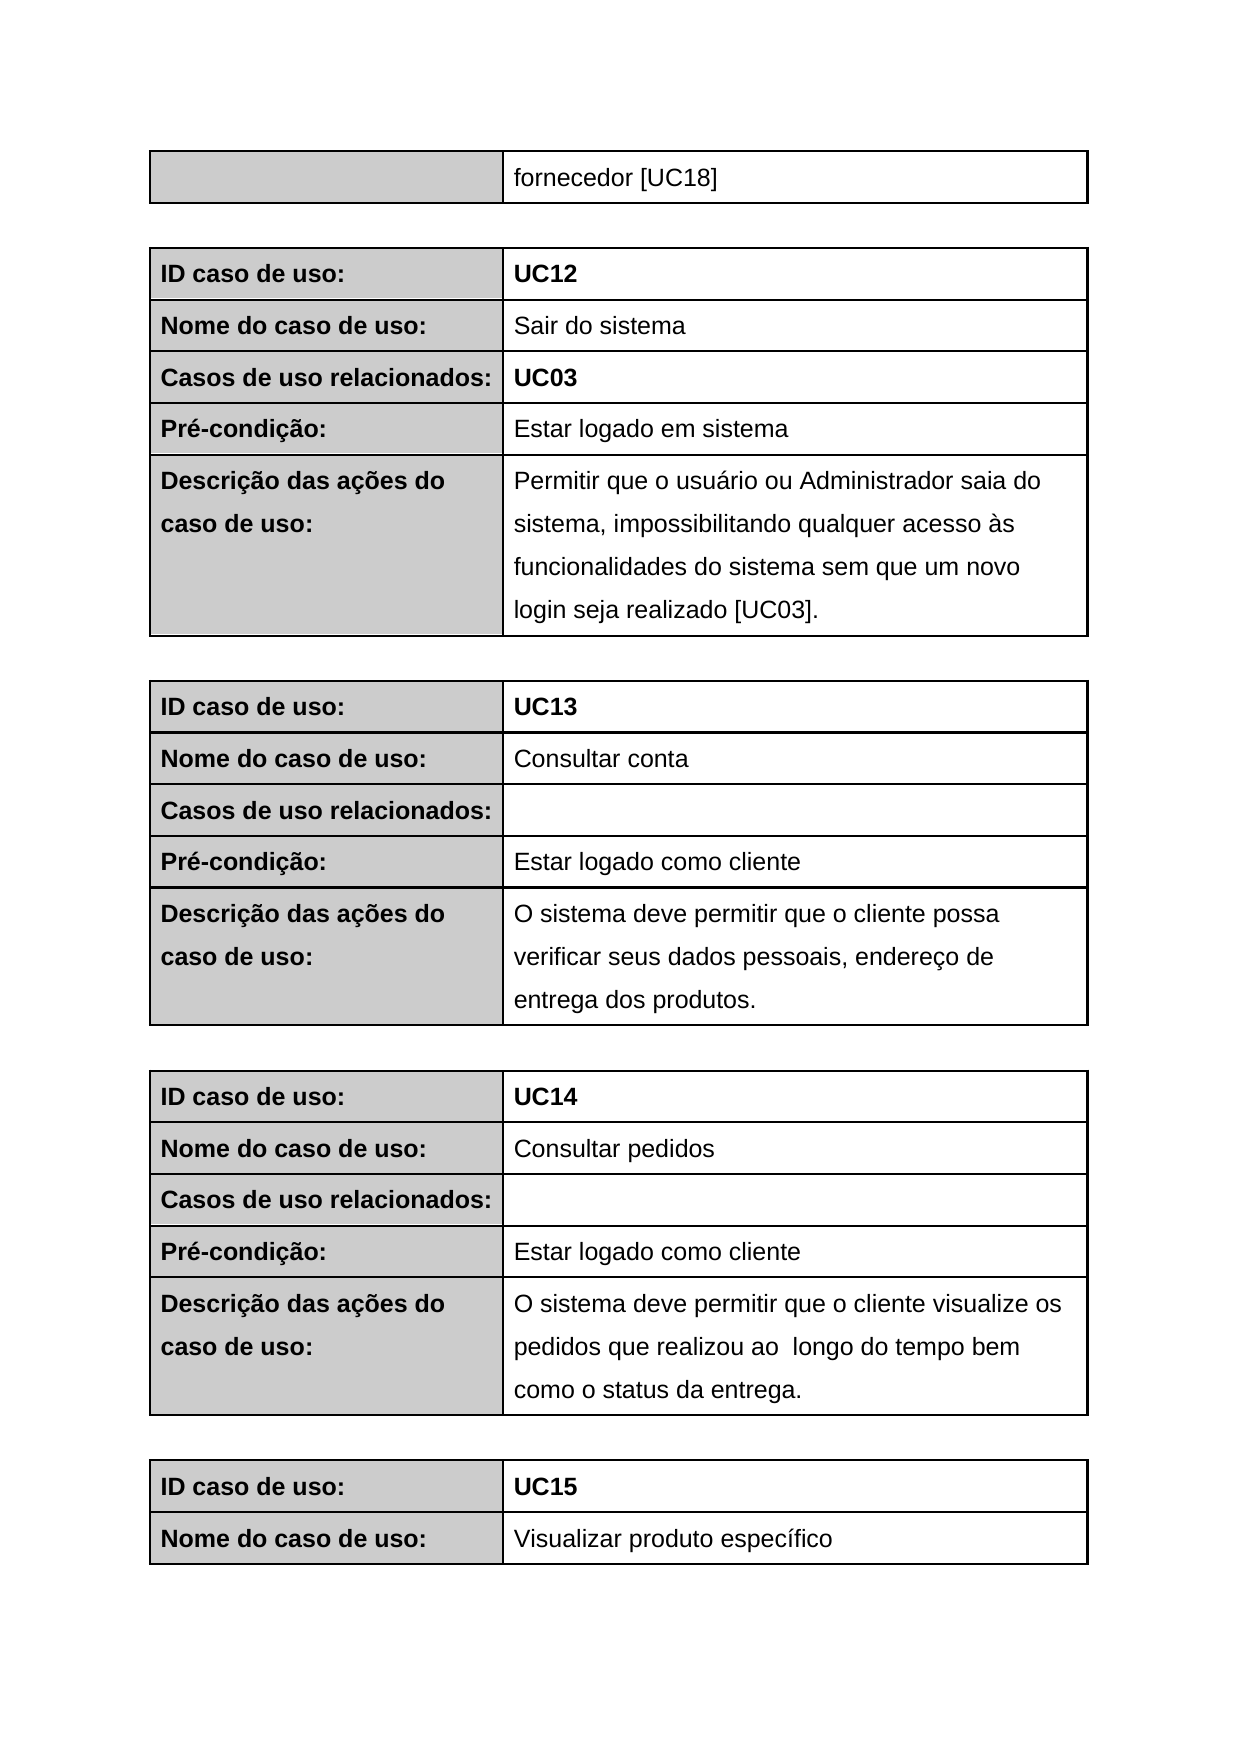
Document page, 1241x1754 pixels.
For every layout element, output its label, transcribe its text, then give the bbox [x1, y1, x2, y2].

table_cell Nome do caso de uso: [151, 734, 502, 783]
table_header UC15 [504, 1461, 1086, 1511]
table_header UC12 [504, 249, 1086, 298]
table_header ID caso de uso: [151, 1072, 502, 1121]
table_cell Consultar pedidos [504, 1123, 1086, 1173]
table_header UC13 [504, 682, 1086, 731]
table_cell Casos de uso relacionados: [151, 1175, 502, 1224]
table_cell Descrição das ações do caso de uso: [151, 456, 502, 634]
table_cell Permitir que o usuário ou Administrador saia do sistema, impossibilitando qualquer acesso às funcionalidades do sistema sem que um novo login seja realizado [UC03]. [504, 456, 1086, 634]
table_cell O sistema deve permitir que o cliente visualize os pedidos que realizou ao longo do tempo bem como o status da entrega. [504, 1278, 1086, 1414]
table_cell Estar logado como cliente [504, 837, 1086, 886]
table_cell fornecedor [UC18] [504, 152, 1086, 202]
table_cell [504, 1175, 1086, 1224]
table_cell Nome do caso de uso: [151, 1513, 502, 1563]
table_cell Sair do sistema [504, 301, 1086, 350]
table_cell Casos de uso relacionados: [151, 785, 502, 835]
table_header ID caso de uso: [151, 682, 502, 731]
table_cell O sistema deve permitir que o cliente possa verificar seus dados pessoais, endereço de entrega dos produtos. [504, 889, 1086, 1024]
table_header UC14 [504, 1072, 1086, 1121]
table_cell [151, 152, 502, 202]
table_header ID caso de uso: [151, 249, 502, 298]
table_cell Pré-condição: [151, 1227, 502, 1276]
table_cell Estar logado como cliente [504, 1227, 1086, 1276]
table_cell Nome do caso de uso: [151, 301, 502, 350]
table_cell Consultar conta [504, 734, 1086, 783]
table_cell Estar logado em sistema [504, 404, 1086, 453]
table_cell [504, 785, 1086, 835]
table_cell Pré-condição: [151, 837, 502, 886]
table_cell Descrição das ações do caso de uso: [151, 1278, 502, 1414]
table_cell Nome do caso de uso: [151, 1123, 502, 1173]
table_cell Descrição das ações do caso de uso: [151, 889, 502, 1024]
table_header ID caso de uso: [151, 1461, 502, 1511]
table_cell UC03 [504, 352, 1086, 402]
table_cell Casos de uso relacionados: [151, 352, 502, 402]
table_cell Visualizar produto específico [504, 1513, 1086, 1563]
table_cell Pré-condição: [151, 404, 502, 453]
